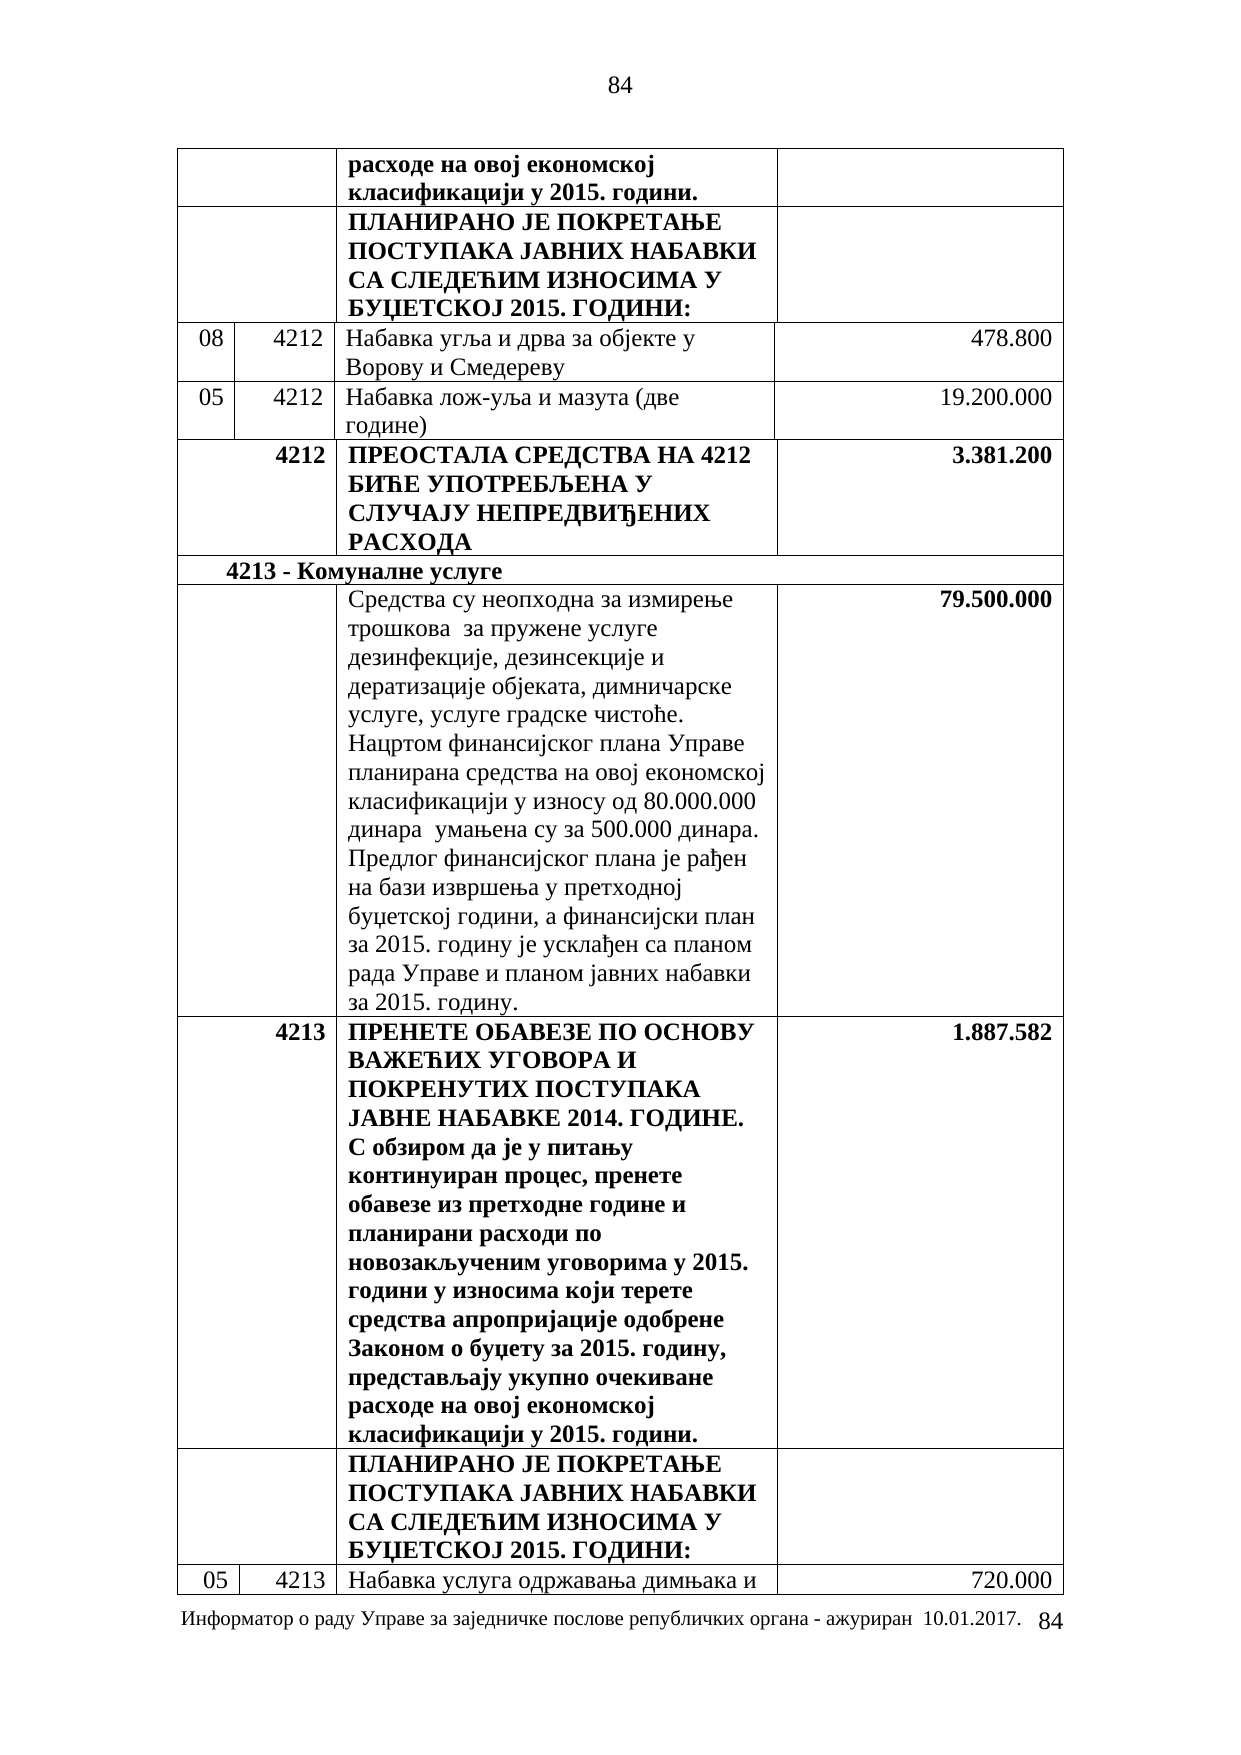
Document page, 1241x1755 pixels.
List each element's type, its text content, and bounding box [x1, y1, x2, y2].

table_cell ПРЕОСТАЛА СРЕДСТВА НА 4212 БИЋЕ УПОТРЕБЉЕНА У СЛУЧАЈУ НЕПРЕДВИЂЕНИХ РАСХОДА [337, 440, 777, 555]
table_cell 4213 [240, 1565, 336, 1594]
table_cell 19.200.000 [775, 382, 1063, 439]
table_cell ПЛАНИРАНО ЈЕ ПОКРЕТАЊЕ ПОСТУПАКА ЈАВНИХ НАБАВКИ СА СЛЕДЕЋИМ ИЗНОСИМА У БУЏЕТСКОЈ 2015. ГОДИНИ: [337, 207, 777, 322]
table_cell [178, 149, 336, 206]
table_cell 4213 [178, 1017, 336, 1448]
table_cell [778, 1449, 1063, 1564]
table_cell [778, 207, 1063, 322]
table_cell 4212 [235, 382, 334, 439]
table_cell 1.887.582 [778, 1017, 1063, 1448]
table_cell 05 [178, 1565, 239, 1594]
table_cell 79.500.000 [778, 585, 1063, 1016]
table_cell расходе на овој економској класификацији у 2015. години. [337, 149, 777, 206]
table_cell 4212 [235, 323, 334, 381]
table_cell 478.800 [775, 323, 1063, 381]
table_cell Набавка услуга одржавања димњака и [337, 1565, 777, 1594]
table_cell 05 [178, 382, 234, 439]
table_cell 4213 - Комуналне услуге [178, 556, 1063, 583]
table_cell 4212 [178, 440, 336, 555]
table_cell [178, 1449, 336, 1564]
table_cell [178, 207, 336, 322]
table_cell Набавка лож-уља и мазута (две године) [335, 382, 774, 439]
table_cell [778, 149, 1063, 206]
table_cell ПРЕНЕТЕ ОБАВЕЗЕ ПО ОСНОВУ ВАЖЕЋИХ УГОВОРА И ПОКРЕНУТИХ ПОСТУПАКА ЈАВНЕ НАБАВКЕ 2014. ГОДИНЕ. С обзиром да је у питању континуиран процес, пренете обавезе из претходне године и планирани расходи по новозакљученим уговорима у 2015. години у износима који терете средства апропријације одобрене Законом о буџету за 2015. годину, представљају укупно очекиване расходе на овој економској класификацији у 2015. години. [337, 1017, 777, 1448]
table_cell Набавка угља и дрва за објекте у Ворову и Смедереву [335, 323, 774, 381]
table_cell [178, 585, 336, 1016]
table_cell 720.000 [778, 1565, 1063, 1594]
table_cell 08 [178, 323, 234, 381]
table_cell ПЛАНИРАНО ЈЕ ПОКРЕТАЊЕ ПОСТУПАКА ЈАВНИХ НАБАВКИ СА СЛЕДЕЋИМ ИЗНОСИМА У БУЏЕТСКОЈ 2015. ГОДИНИ: [337, 1449, 777, 1564]
table_cell Средства су неопходна за измирење трошкова за пружене услуге дезинфекције, дезинсекције и дератизације објеката, димничарске услуге, услуге градске чистоће. Нацртом финансијског плана Управе планирана средства на овој економској класификацији у износу од 80.000.000 динара умањена су за 500.000 динара. Предлог финансијског плана је рађен на бази извршења у претходној буџетској години, а финансијски план за 2015. годину је усклађен са планом рада Управе и планом јавних набавки за 2015. годину. [337, 585, 777, 1016]
table_cell 3.381.200 [778, 440, 1063, 555]
